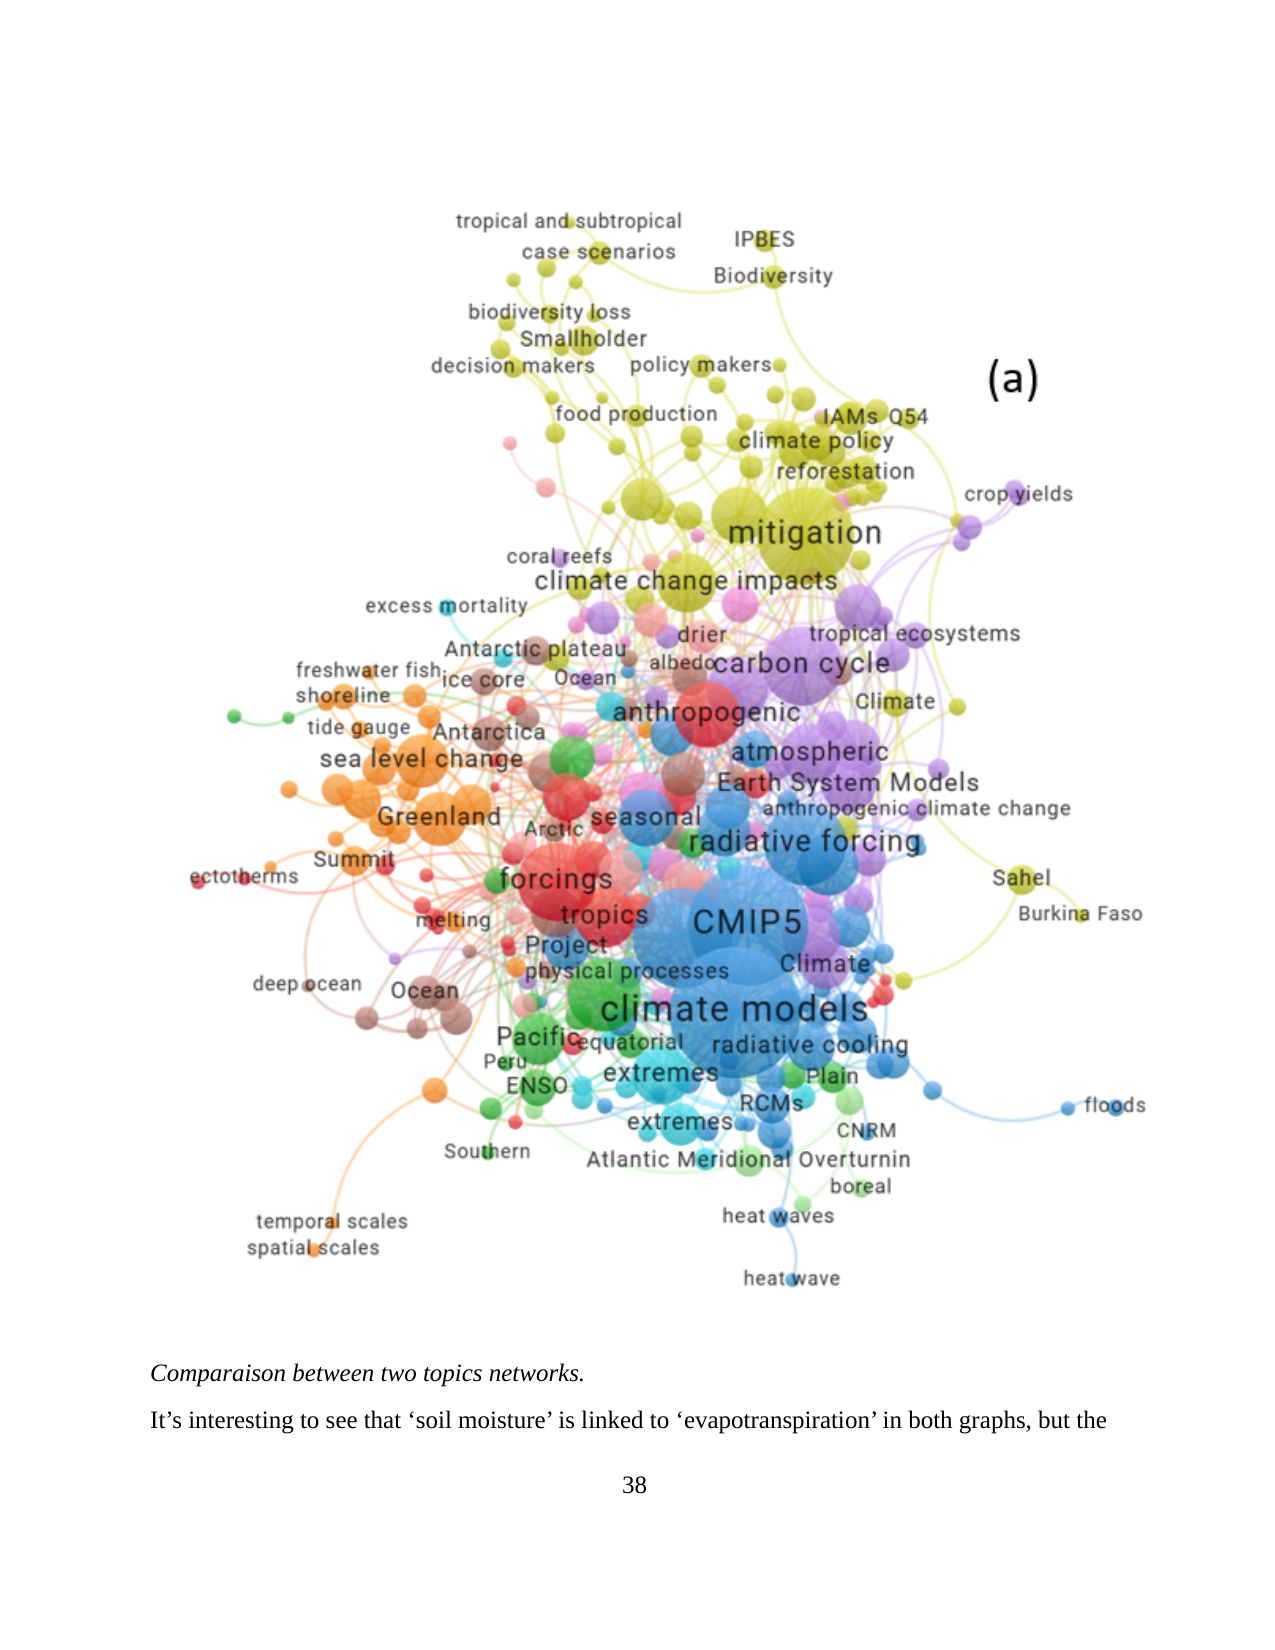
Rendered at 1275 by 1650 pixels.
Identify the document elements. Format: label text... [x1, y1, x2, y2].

text Comparaison between two topics networks. [150, 1354, 1125, 1387]
text It’s interesting to see that ‘soil moisture’ is linked to ‘evapotranspiration’ in both graphs, but the [150, 1405, 1125, 1434]
picture [150, 150, 1275, 1354]
